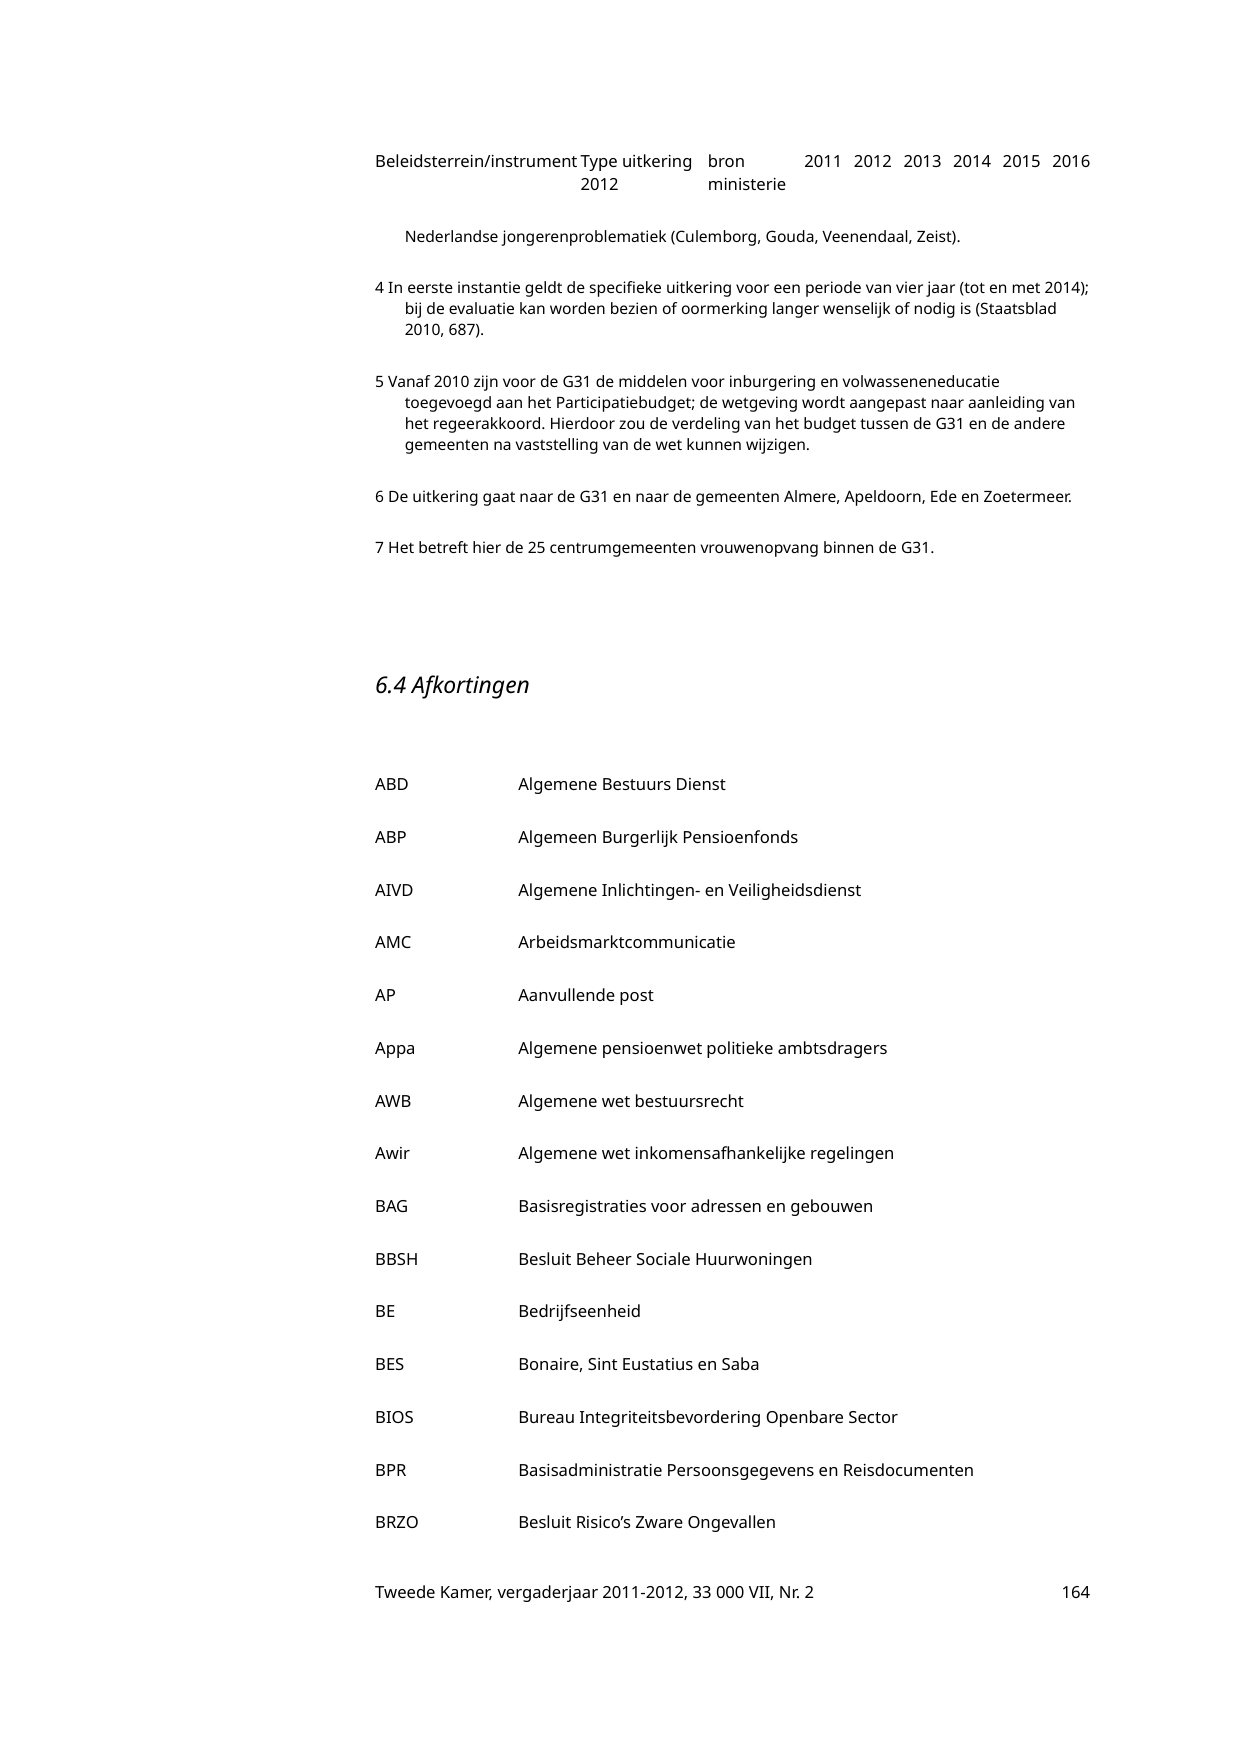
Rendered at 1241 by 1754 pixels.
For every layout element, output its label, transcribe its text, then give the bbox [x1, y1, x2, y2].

table_cell Algemene wet bestuursrecht [518, 1089, 1090, 1142]
table_cell Basisregistraties voor adressen en gebouwen [518, 1195, 1090, 1247]
table_cell Bureau Integriteitsbevordering Openbare Sector [518, 1406, 1090, 1458]
table_cell BPR [375, 1458, 518, 1511]
table_header Beleidsterrein/instrument [375, 150, 580, 225]
table_cell Nederlandse jongerenproblematiek (Culemborg, Gouda, Veenendaal, Zeist). 4 In eerste instantie geldt de specifieke uitkering voor een periode van vier jaar (tot en met 2014); bij de evaluatie kan worden bezien of oormerking langer wenselijk of nodig is (Staatsblad 2010, 687). 5 Vanaf 2010 zijn voor de G31 de middelen voor inburgering en volwasseneneducatie toegevoegd aan het Participatiebudget; de wetgeving wordt aangepast naar aanleiding van het regeerakkoord. Hierdoor zou de verdeling van het budget tussen de G31 en de andere gemeenten na vaststelling van de wet kunnen wijzigen. 6 De uitkering gaat naar de G31 en naar de gemeenten Almere, Apeldoorn, Ede en Zoetermeer. 7 Het betreft hier de 25 centrumgemeenten vrouwenopvang binnen de G31. [375, 225, 1090, 588]
table_cell AP [375, 984, 518, 1037]
table_header 2011 [793, 150, 842, 225]
table_cell Algemeen Burgerlijk Pensioenfonds [518, 826, 1090, 878]
table_cell BE [375, 1300, 518, 1353]
table_cell Besluit Beheer Sociale Huurwoningen [518, 1248, 1090, 1300]
table_header 2014 [941, 150, 991, 225]
table_cell Awir [375, 1142, 518, 1195]
table_cell Algemene Inlichtingen- en Veiligheidsdienst [518, 879, 1090, 931]
table_header 2012 [842, 150, 892, 225]
table_header bron ministerie [708, 150, 793, 225]
table_cell Bonaire, Sint Eustatius en Saba [518, 1353, 1090, 1406]
table_cell Arbeidsmarktcommunicatie [518, 931, 1090, 984]
table_cell ABP [375, 826, 518, 878]
subtitle 6.4 Afkortingen [375, 669, 1090, 700]
table_cell Bedrijfseenheid [518, 1300, 1090, 1353]
table_cell Algemene pensioenwet politieke ambtsdragers [518, 1037, 1090, 1089]
table_cell AIVD [375, 879, 518, 931]
table_cell BBSH [375, 1248, 518, 1300]
table_cell BRZO [375, 1511, 518, 1534]
table_header 2013 [892, 150, 941, 225]
table_cell BES [375, 1353, 518, 1406]
table_cell Algemene wet inkomensafhankelijke regelingen [518, 1142, 1090, 1195]
table_cell Besluit Risico’s Zware Ongevallen [518, 1511, 1090, 1534]
table_cell BAG [375, 1195, 518, 1247]
table_header 2015 [991, 150, 1041, 225]
table_cell Basisadministratie Persoonsgegevens en Reisdocumenten [518, 1458, 1090, 1511]
table_header Algemene Bestuurs Dienst [518, 773, 1090, 826]
table_cell BIOS [375, 1406, 518, 1458]
table_cell Appa [375, 1037, 518, 1089]
table_cell Aanvullende post [518, 984, 1090, 1037]
table_header Type uitkering 2012 [580, 150, 708, 225]
table_header ABD [375, 773, 518, 826]
table_header 2016 [1041, 150, 1090, 225]
table_cell AWB [375, 1089, 518, 1142]
table_cell AMC [375, 931, 518, 984]
